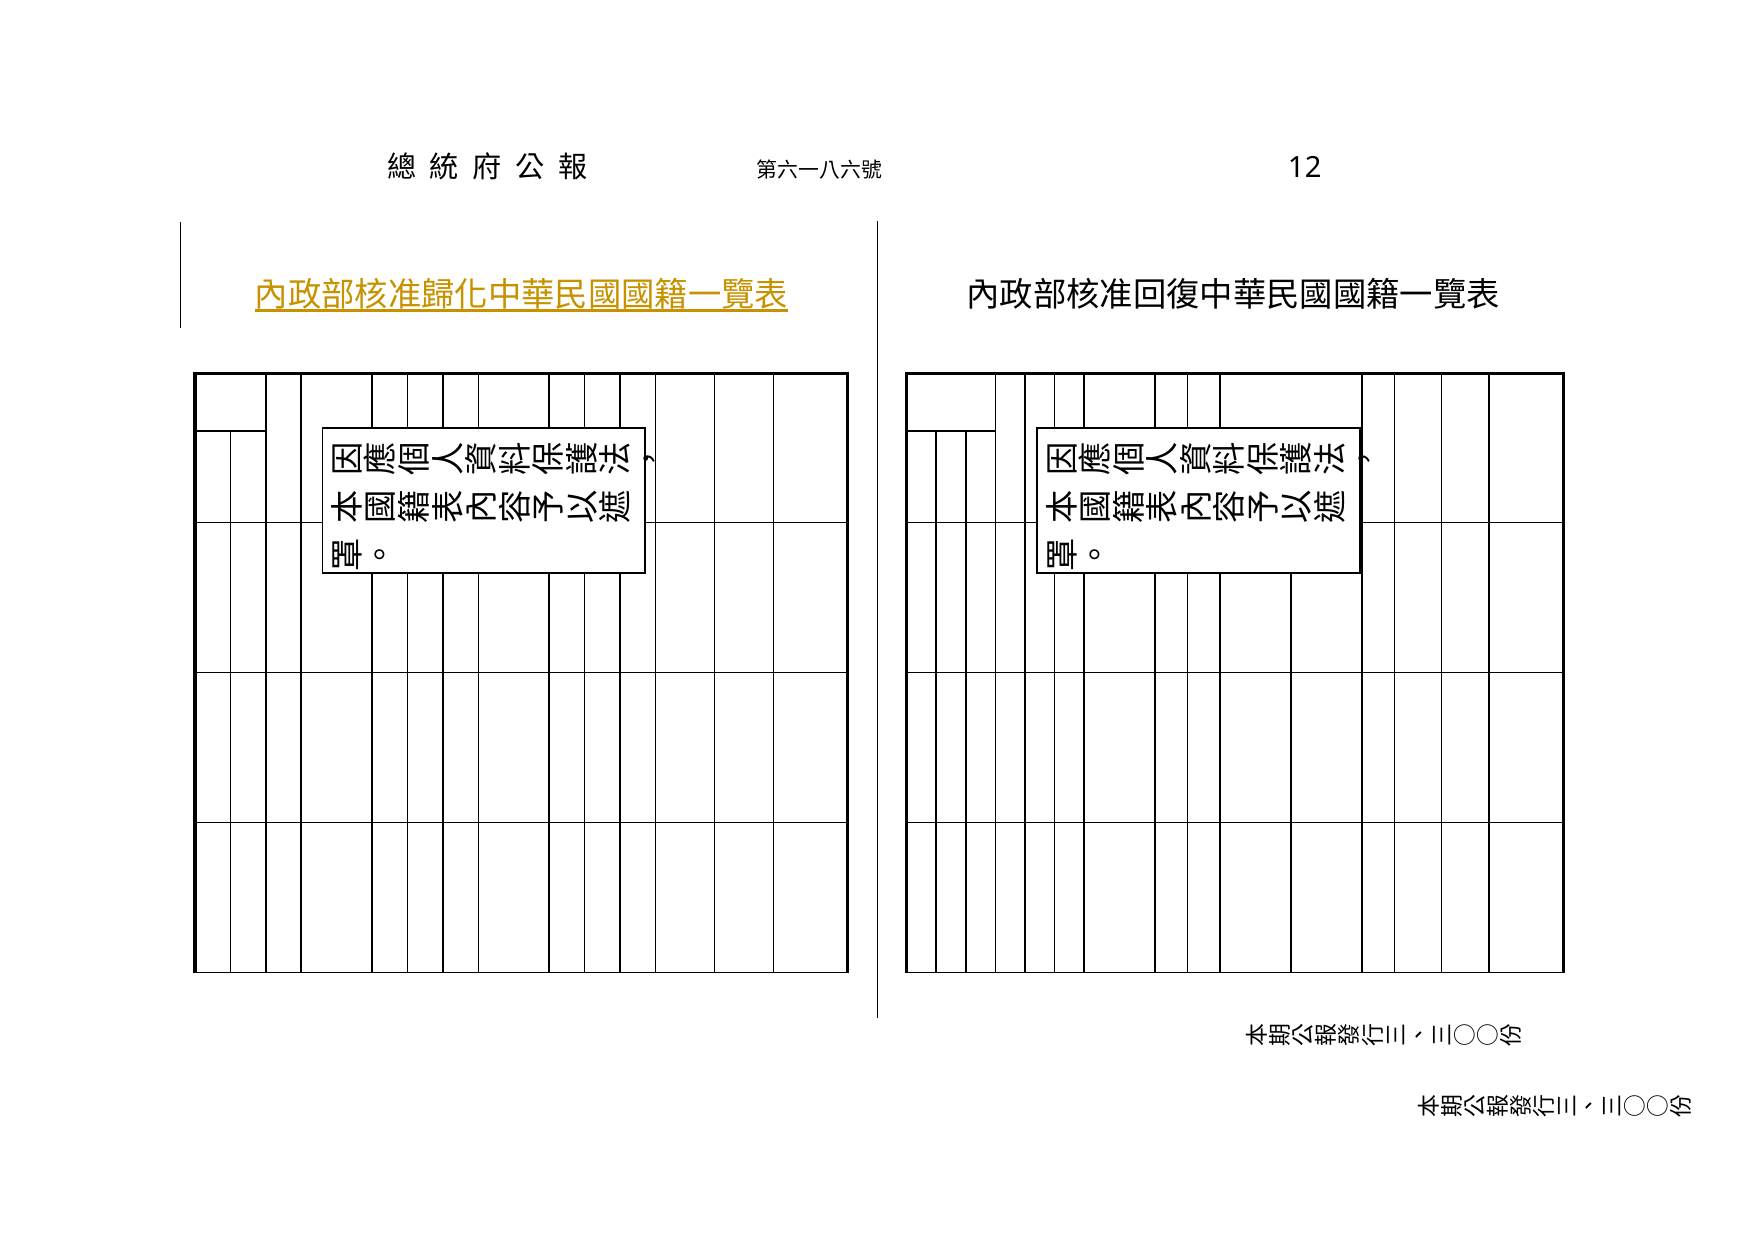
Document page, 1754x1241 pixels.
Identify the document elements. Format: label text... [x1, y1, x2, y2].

table_cell [1221, 823, 1244, 972]
table_cell [967, 432, 995, 522]
table_cell [1513, 523, 1536, 672]
table_cell [479, 673, 502, 822]
table_cell [408, 574, 442, 672]
table_header [1055, 375, 1083, 427]
table_cell [1465, 523, 1488, 672]
table_cell [1395, 673, 1418, 822]
table_cell [408, 823, 442, 972]
table_cell [967, 823, 995, 972]
table_cell [267, 523, 300, 672]
table_header [444, 375, 478, 427]
table_header [408, 375, 442, 427]
table_cell [937, 673, 965, 822]
table_cell [197, 673, 230, 822]
table_cell [1418, 523, 1441, 672]
table_cell [373, 823, 407, 972]
table_cell [908, 523, 935, 672]
table_cell [373, 673, 407, 822]
table_header [1221, 375, 1361, 427]
table_cell [1188, 673, 1219, 822]
table_header [1156, 375, 1187, 427]
table_cell [231, 432, 265, 522]
table_cell [1188, 823, 1219, 972]
table_cell [937, 523, 965, 672]
table_cell [444, 574, 478, 672]
table_cell [479, 574, 502, 672]
table_cell [656, 523, 685, 672]
table_cell [1513, 823, 1536, 972]
table_cell [1026, 823, 1054, 972]
table_cell [1244, 574, 1267, 672]
table_cell [621, 673, 655, 822]
table_cell [267, 673, 300, 822]
table_cell [1108, 574, 1131, 672]
table_cell [1292, 823, 1314, 972]
table_header [1188, 375, 1219, 427]
table_cell [1338, 574, 1361, 672]
table_cell [1338, 823, 1361, 972]
table_cell [1108, 823, 1131, 972]
table_cell [1418, 673, 1441, 822]
table_cell [937, 823, 965, 972]
table_cell [1131, 823, 1154, 972]
table_cell [996, 523, 1024, 672]
table_cell [1244, 823, 1267, 972]
table_cell [1156, 574, 1187, 672]
table_cell [1085, 823, 1108, 972]
table_cell [408, 673, 442, 822]
table_cell [774, 823, 846, 972]
table_header [996, 375, 1024, 522]
table_cell [502, 823, 525, 972]
table_header [774, 375, 846, 522]
table_cell [908, 673, 935, 822]
table_cell [231, 523, 265, 672]
table_header [197, 375, 265, 430]
table_cell [774, 523, 846, 672]
table_cell [908, 823, 935, 972]
table_cell [744, 523, 773, 672]
table_cell [267, 823, 300, 972]
table_cell [685, 823, 714, 972]
table_cell [1363, 823, 1394, 972]
table_header [646, 458, 655, 522]
table_cell [525, 673, 548, 822]
table_cell [1221, 673, 1244, 822]
table_cell [585, 823, 619, 972]
table_cell [1490, 823, 1513, 972]
table_cell [197, 523, 230, 672]
table_cell [1395, 823, 1418, 972]
table_cell [1292, 574, 1314, 672]
table_cell [1442, 823, 1465, 972]
table_cell [937, 432, 965, 522]
table_cell [325, 673, 348, 822]
table_cell [231, 673, 265, 822]
table_cell [348, 673, 371, 822]
table_cell [502, 673, 525, 822]
table_cell [585, 574, 619, 672]
table_header [550, 375, 584, 427]
table_cell [744, 823, 773, 972]
table_cell [1055, 673, 1083, 822]
table_cell [996, 823, 1024, 972]
table_cell [685, 523, 714, 672]
table_cell [479, 823, 502, 972]
table_cell [715, 673, 744, 822]
table_cell [525, 823, 548, 972]
table_cell [1326, 673, 1361, 822]
table_cell [302, 823, 325, 972]
table_header [585, 375, 619, 427]
table_cell [1418, 823, 1441, 972]
table_cell [744, 673, 773, 822]
table_cell [1465, 823, 1488, 972]
text 內政部核准回復中華民國國籍一覽表 [907, 222, 1559, 328]
table_header [1085, 375, 1154, 427]
table_header [479, 375, 548, 427]
table_cell [996, 673, 1024, 822]
table_header [621, 375, 655, 460]
table_cell [1267, 823, 1290, 972]
table_cell [1267, 673, 1290, 822]
text 內政部核准歸化中華民國國籍一覽表 [195, 222, 847, 328]
table_cell [715, 523, 744, 672]
table_cell [1465, 673, 1488, 822]
table_cell [550, 673, 584, 822]
table_cell [621, 523, 655, 672]
table_cell [1292, 673, 1326, 822]
table_cell [1085, 574, 1108, 672]
table_cell [444, 673, 478, 822]
table_header [908, 375, 995, 430]
table_cell [1156, 823, 1187, 972]
table_header [1363, 375, 1394, 522]
table_cell [302, 673, 325, 822]
table_cell [1363, 523, 1394, 672]
table_cell [774, 673, 846, 822]
table_cell [1055, 823, 1083, 972]
table_header [1026, 375, 1054, 522]
table_cell [967, 673, 995, 822]
table_cell [1490, 523, 1513, 672]
table_cell [1156, 673, 1187, 822]
table_cell [1188, 574, 1219, 672]
table_cell [502, 574, 525, 672]
table_cell [656, 673, 685, 822]
table_cell [1055, 574, 1083, 672]
table_cell [1131, 574, 1154, 672]
table_cell [656, 823, 685, 972]
table_cell [444, 823, 478, 972]
table_cell [1315, 574, 1338, 672]
table_cell [1536, 823, 1562, 972]
table_cell [1536, 523, 1562, 672]
table_cell [1536, 673, 1562, 822]
table_cell [1442, 673, 1465, 822]
table_cell [967, 523, 995, 672]
table_cell [231, 823, 265, 972]
table_header [373, 375, 407, 427]
table_cell [1085, 673, 1108, 822]
table_cell [685, 673, 714, 822]
table_header [1490, 375, 1562, 522]
table_cell [525, 574, 548, 672]
table_header [1442, 375, 1488, 522]
table_cell [715, 823, 744, 972]
table_header [302, 375, 371, 522]
table_cell [348, 823, 371, 972]
table_cell [550, 823, 584, 972]
table_cell [1221, 574, 1244, 672]
table_cell [621, 823, 655, 972]
table_cell [908, 432, 935, 522]
table_cell [373, 574, 407, 672]
table_cell [1131, 673, 1154, 822]
table_header [1395, 375, 1441, 522]
table_cell [1026, 523, 1054, 672]
table_cell [197, 432, 230, 522]
table_cell [1315, 823, 1338, 972]
table_header [267, 375, 300, 522]
table_cell [1395, 523, 1418, 672]
table_cell [197, 823, 230, 972]
table_cell [325, 823, 348, 972]
table_cell [325, 574, 348, 672]
table_cell [550, 574, 584, 672]
table_cell [1026, 673, 1054, 822]
table_cell [1363, 673, 1394, 822]
table_cell [1513, 673, 1536, 822]
table_cell [585, 673, 619, 822]
table_cell [348, 574, 371, 672]
table_header [715, 375, 773, 522]
table_cell [1267, 574, 1290, 672]
table_cell [1108, 673, 1131, 822]
table_header [656, 375, 714, 522]
table_cell [1244, 673, 1267, 822]
table_cell [302, 523, 325, 672]
table_cell [1442, 523, 1465, 672]
table_cell [1490, 673, 1513, 822]
